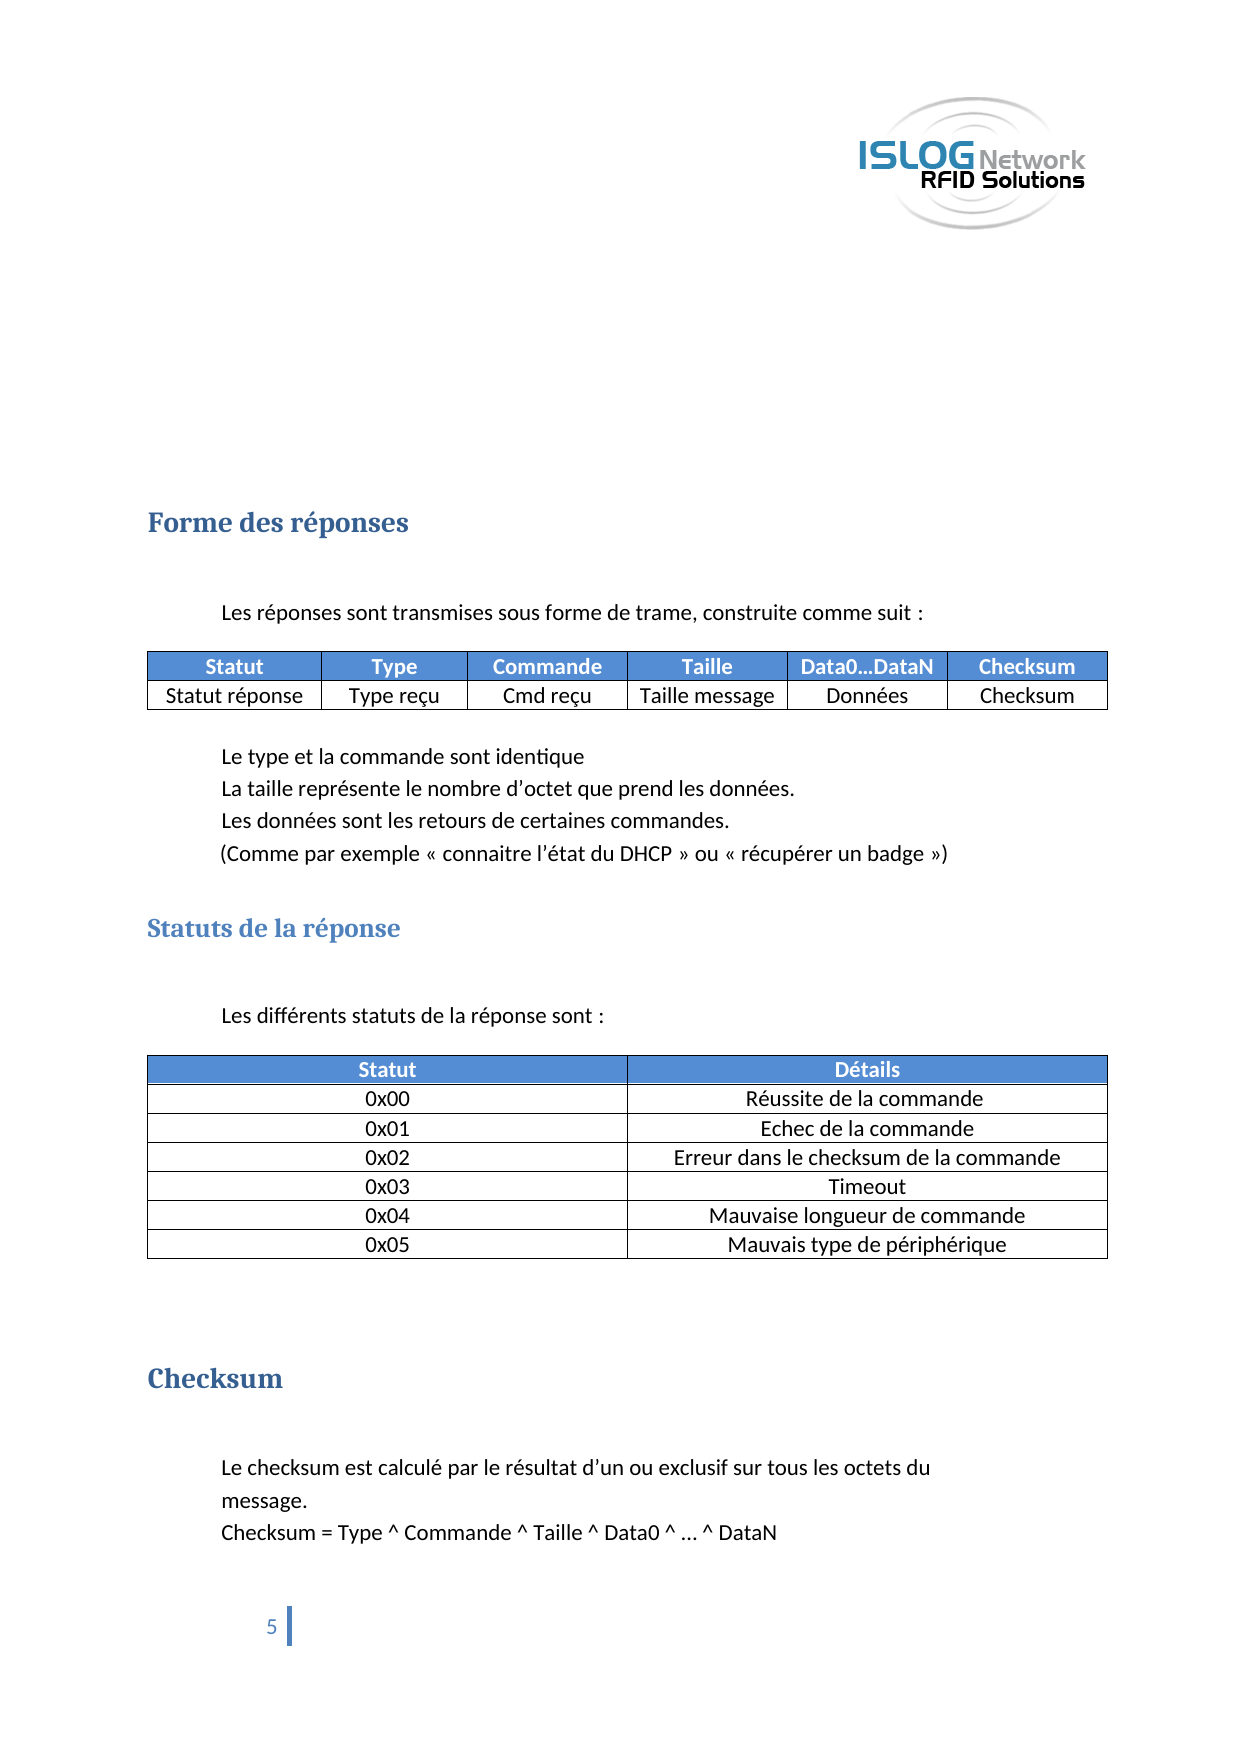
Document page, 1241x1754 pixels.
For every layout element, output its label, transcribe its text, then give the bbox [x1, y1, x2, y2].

text Le type et la commande sont identique La taille représente le nombre d’octet que prend les données. Les données sont les retours de certaines commandes. (Comme par exemple « connaitre l’état du DHCP » ou « récupérer un badge ») [148, 710, 1093, 867]
table_header Taille [628, 652, 787, 680]
text Le checksum est calculé par le résultat d’un ou exclusif sur tous les octets du message. Checksum = Type ^ Commande ^ Taille ^ Data0 ^ … ^ DataN [221, 1453, 1093, 1546]
table_header Statut [148, 1056, 627, 1083]
table_header Détails [628, 1056, 1107, 1083]
table_cell Taille message [628, 681, 787, 709]
table_header Type [322, 652, 467, 680]
subtitle Checksum [148, 1362, 1093, 1396]
table_header Statut [148, 652, 321, 680]
table_cell Réussite de la commande [628, 1085, 1107, 1113]
table_cell Statut réponse [148, 681, 321, 709]
subtitle Statuts de la réponse [148, 913, 1093, 944]
table_cell 0x00 [148, 1085, 627, 1113]
table_cell Erreur dans le checksum de la commande [628, 1143, 1107, 1171]
subtitle Forme des réponses [148, 506, 1093, 540]
text Les réponses sont transmises sous forme de trame, construite comme suit : [148, 598, 1093, 626]
table_cell 0x02 [148, 1143, 627, 1171]
table_header Data0…DataN [788, 652, 947, 680]
table_cell 0x03 [148, 1172, 627, 1200]
table_cell Type reçu [322, 681, 467, 709]
table_cell Echec de la commande [628, 1114, 1107, 1142]
table_cell Checksum [948, 681, 1107, 709]
table_cell Mauvaise longueur de commande [628, 1201, 1107, 1229]
table_cell Mauvais type de périphérique [628, 1230, 1107, 1258]
table_cell 0x01 [148, 1114, 627, 1142]
table_cell Cmd reçu [468, 681, 627, 709]
table_header Checksum [948, 652, 1107, 680]
table_cell Timeout [628, 1172, 1107, 1200]
table_cell Données [788, 681, 947, 709]
table_cell 0x05 [148, 1230, 627, 1258]
table_cell 0x04 [148, 1201, 627, 1229]
table_header Commande [468, 652, 627, 680]
text Les différents statuts de la réponse sont : [148, 1001, 1093, 1029]
